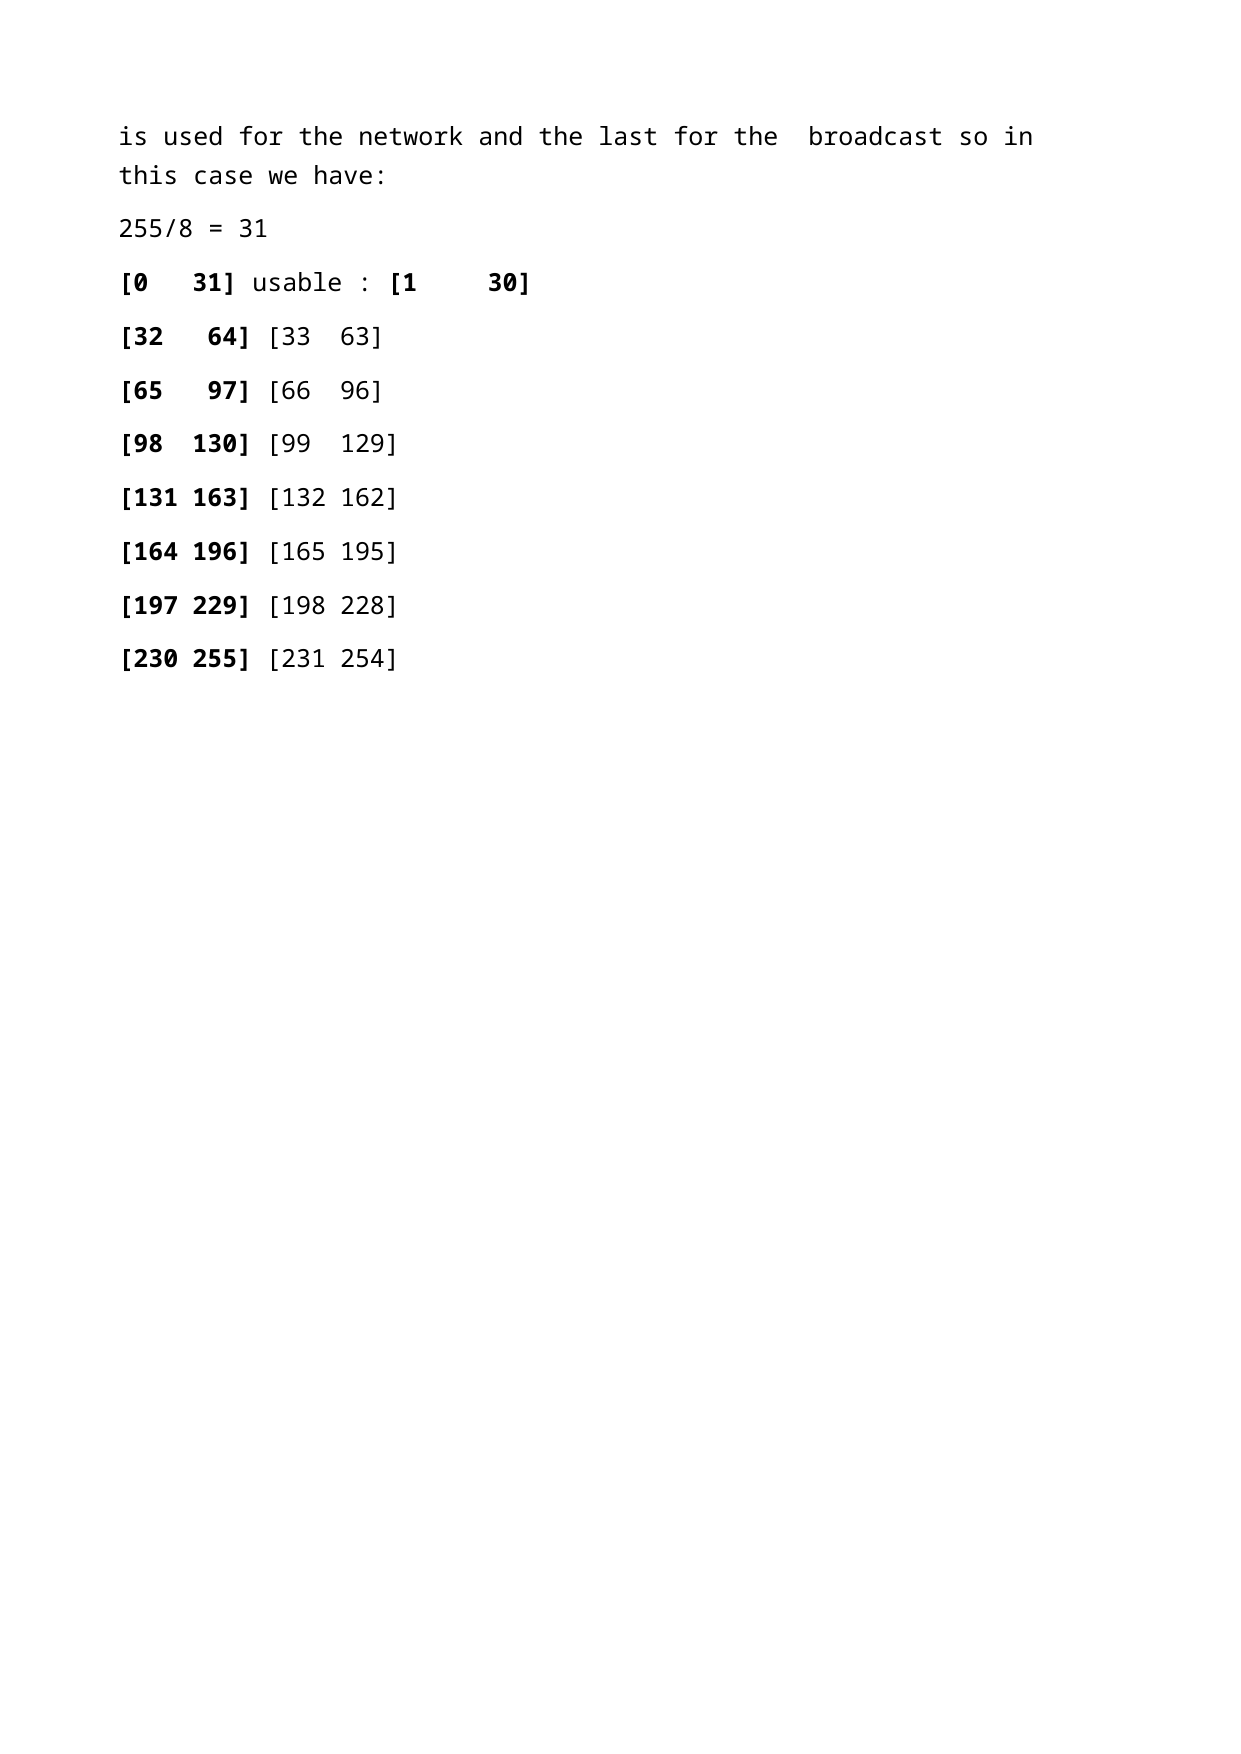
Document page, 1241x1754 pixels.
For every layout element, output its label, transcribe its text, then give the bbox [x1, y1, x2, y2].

text [230 255] [231 254] [118, 641, 1122, 675]
text [197 229] [198 228] [118, 587, 1122, 621]
text [0 31] usable : [1 30] [118, 265, 1122, 299]
text 255/8 = 31 [118, 211, 1122, 245]
text [65 97] [66 96] [118, 372, 1122, 406]
text is used for the network and the last for the broadcast so in this case we have: [118, 118, 1122, 191]
text [32 64] [33 63] [118, 318, 1122, 353]
text [131 163] [132 162] [118, 480, 1122, 514]
text [164 196] [165 195] [118, 533, 1122, 568]
text [98 130] [99 129] [118, 426, 1122, 460]
